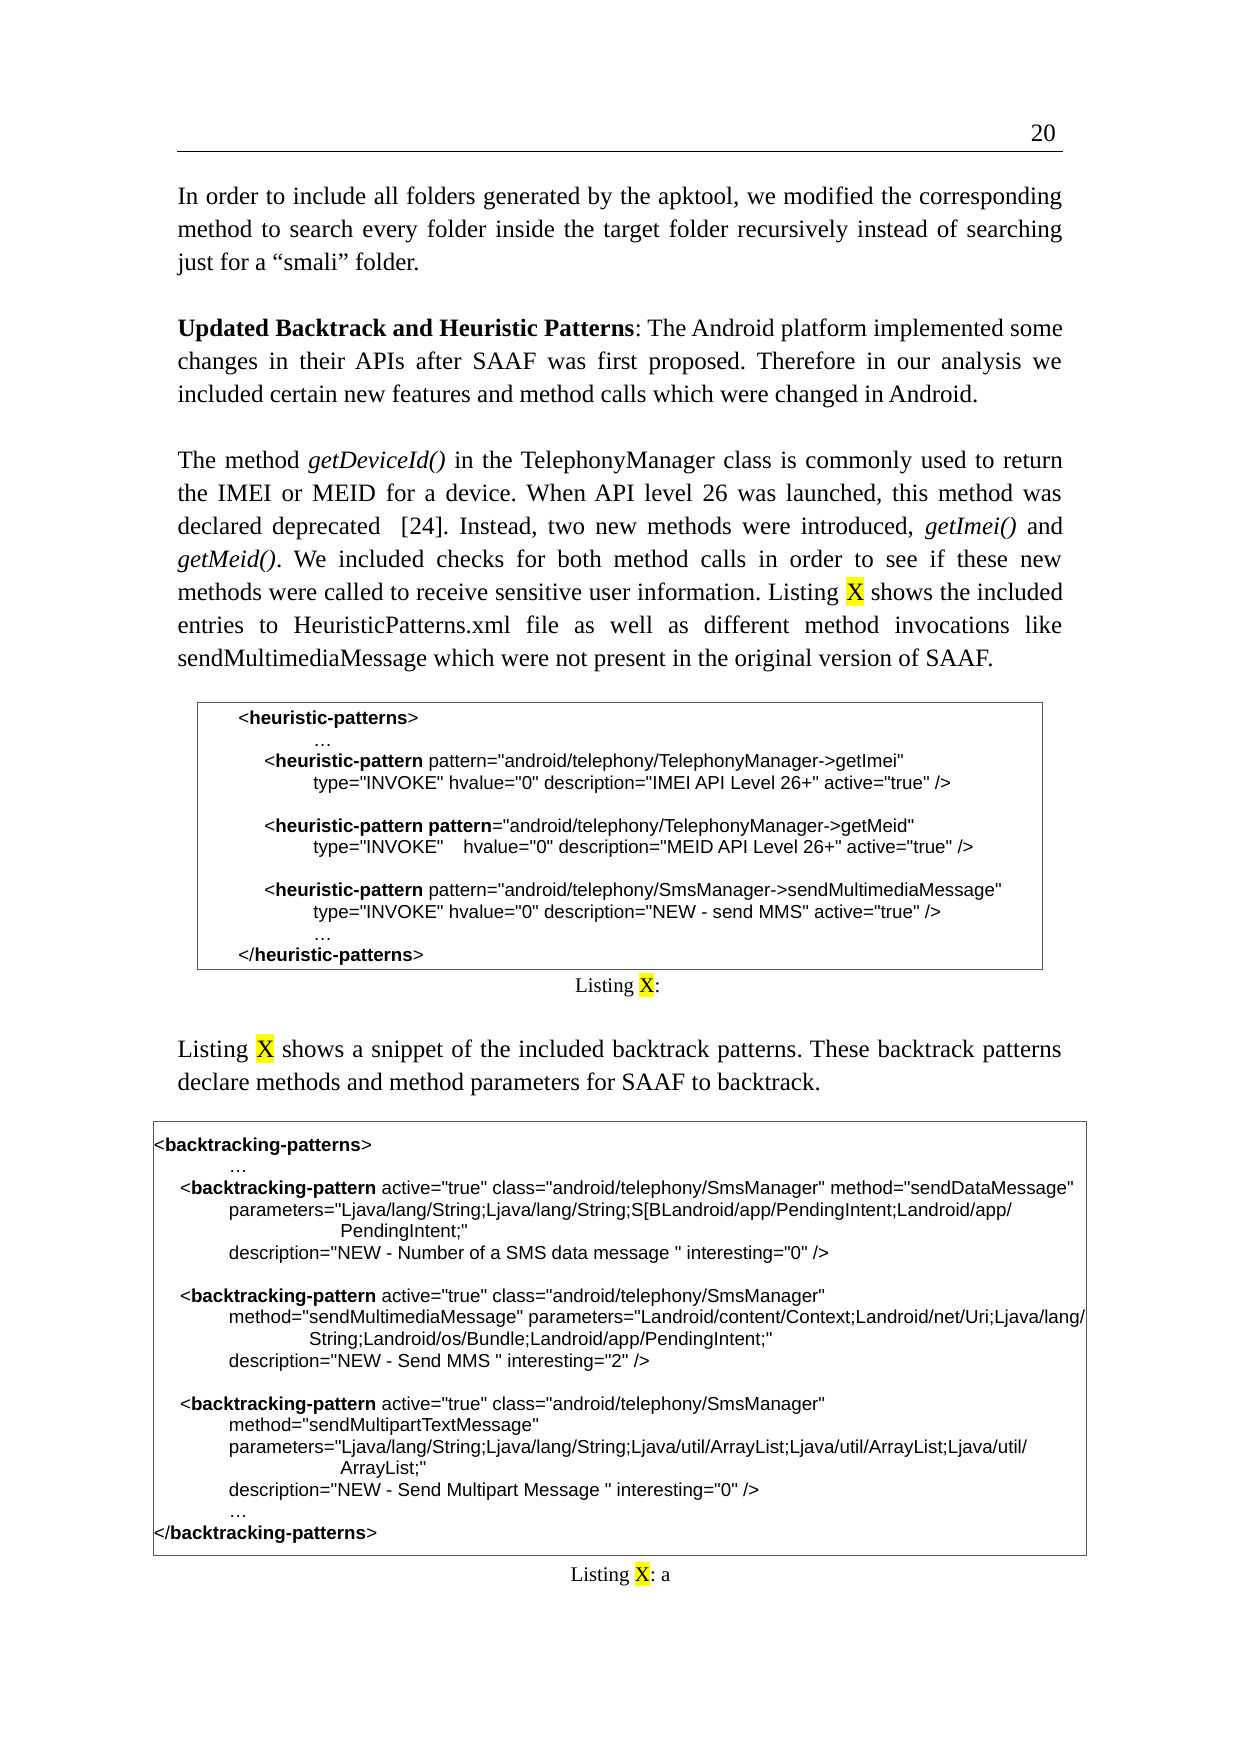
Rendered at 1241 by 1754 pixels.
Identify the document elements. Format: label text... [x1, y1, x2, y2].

text Listing X: [177, 973, 1063, 997]
text In order to include all folders generated by the apktool, we modified the corresponding method to search every folder inside the target folder recursively instead of searching just for a “smali” folder. [177, 181, 1063, 276]
text Listing X shows a snippet of the included backtrack patterns. These backtrack patterns declare methods and method parameters for SAAF to backtrack. [177, 1034, 1063, 1096]
text Listing X: a [177, 1562, 1063, 1586]
text Updated Backtrack and Heuristic Patterns: The Android platform implemented some changes in their APIs after SAAF was first proposed. Therefore in our analysis we included certain new features and method calls which were changed in Android. [177, 313, 1063, 408]
text The method getDeviceId() in the TelephonyManager class is commonly used to return the IMEI or MEID for a device. When API level 26 was launched, this method was declared deprecated [24]. Instead, two new methods were introduced, getImei() and getMeid(). We included checks for both method calls in order to see if these new methods were called to receive sensitive user information. Listing X shows the included entries to HeuristicPatterns.xml file as well as different method invocations like sendMultimediaMessage which were not present in the original version of SAAF. [177, 445, 1063, 672]
